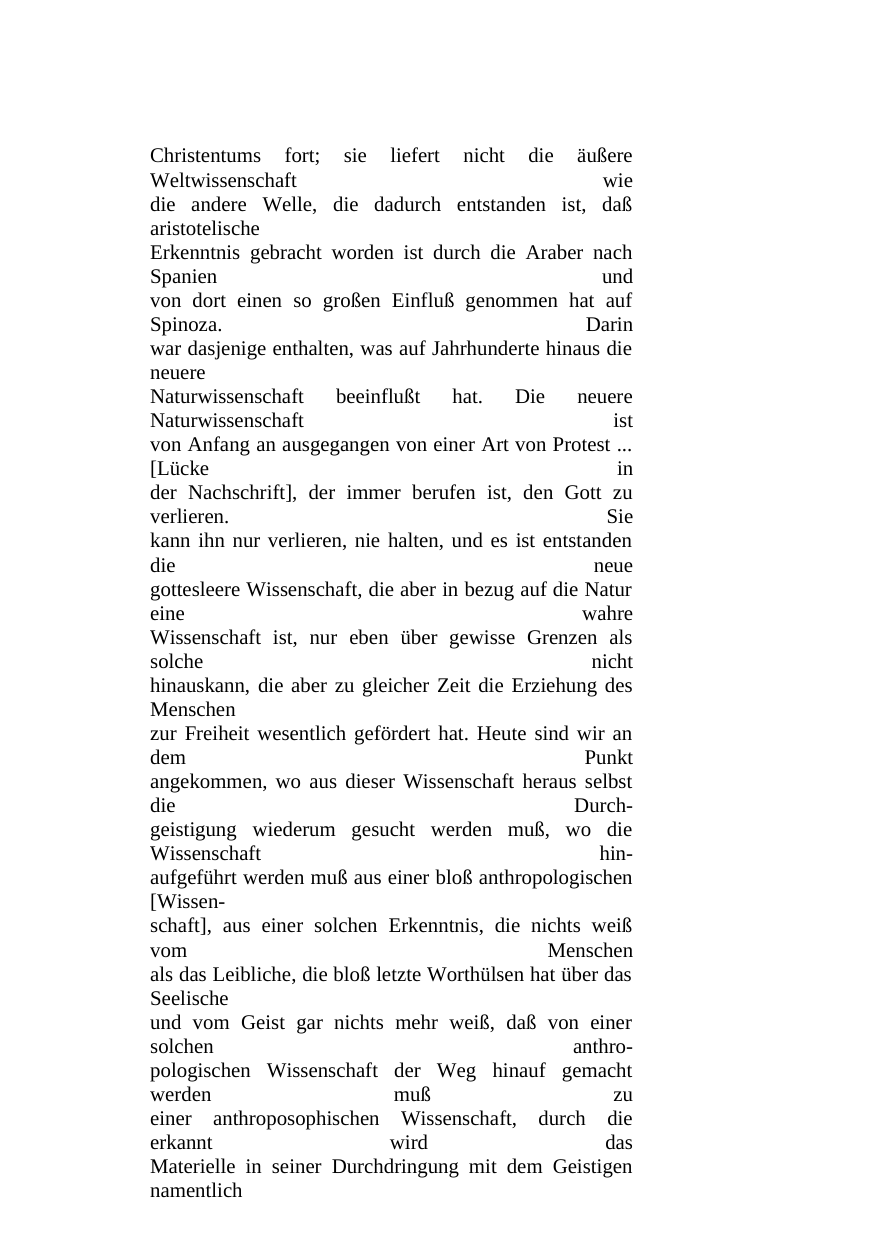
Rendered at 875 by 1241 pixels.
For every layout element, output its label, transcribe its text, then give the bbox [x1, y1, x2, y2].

text Christentums fort; sie liefert nicht die äußere Weltwissenschaft wie die andere Welle, die dadurch entstanden ist, daß aristotelische Erkenntnis gebracht worden ist durch die Araber nach Spanien und von dort einen so großen Einfluß genommen hat auf Spinoza. Darin war dasjenige enthalten, was auf Jahrhunderte hinaus die neuere Naturwissenschaft beeinflußt hat. Die neuere Naturwissenschaft ist von Anfang an ausgegangen von einer Art von Protest ... [Lücke in der Nachschrift], der immer berufen ist, den Gott zu verlieren. Sie kann ihn nur verlieren, nie halten, und es ist entstanden die neue gottesleere Wissenschaft, die aber in bezug auf die Natur eine wahre Wissenschaft ist, nur eben über gewisse Grenzen als solche nicht hinauskann, die aber zu gleicher Zeit die Erziehung des Menschen zur Freiheit wesentlich gefördert hat. Heute sind wir an dem Punkt angekommen, wo aus dieser Wissenschaft heraus selbst die Durch- geistigung wiederum gesucht werden muß, wo die Wissenschaft hin- aufgeführt werden muß aus einer bloß anthropologischen [Wissen- schaft], aus einer solchen Erkenntnis, die nichts weiß vom Menschen als das Leibliche, die bloß letzte Worthülsen hat über das Seelische und vom Geist gar nichts mehr weiß, daß von einer solchen anthro- pologischen Wissenschaft der Weg hinauf gemacht werden muß zu einer anthroposophischen Wissenschaft, durch die erkannt wird das Materielle in seiner Durchdringung mit dem Geistigen namentlich [150, 143, 633, 1202]
